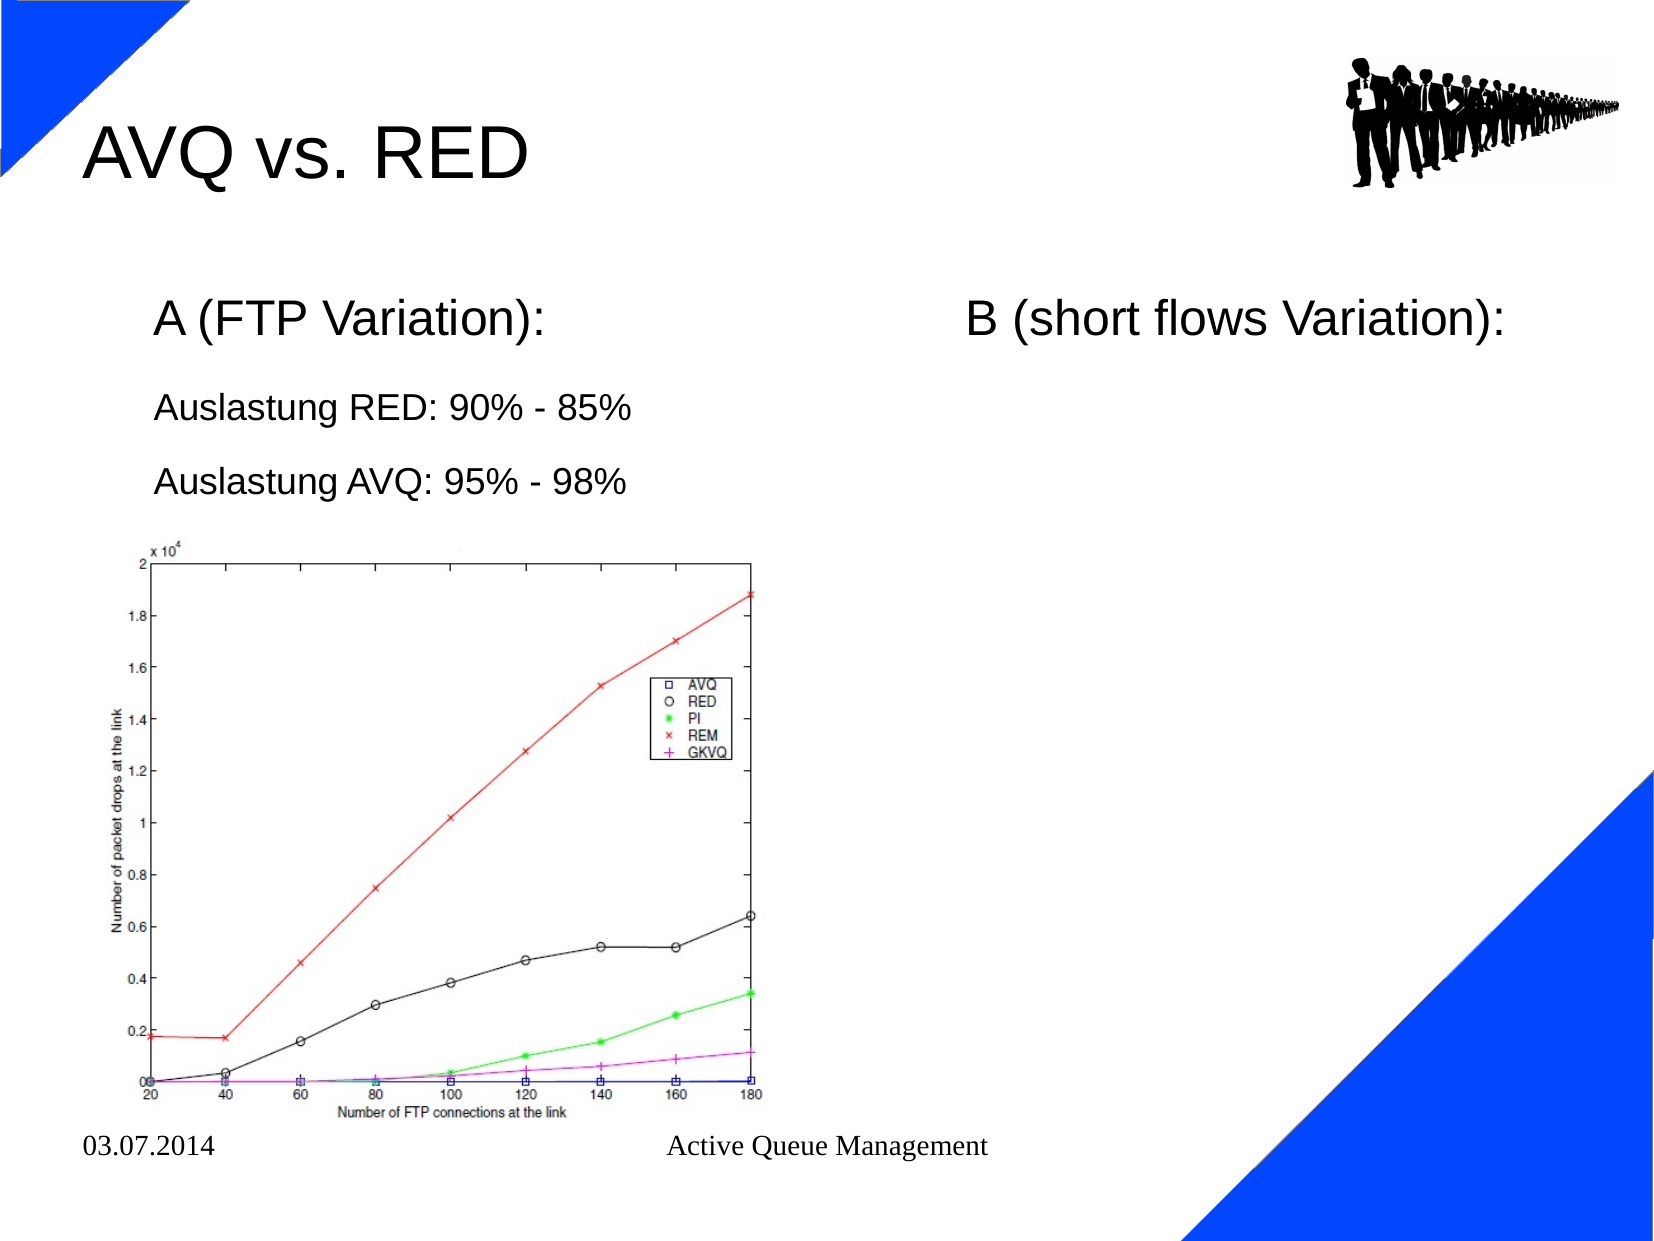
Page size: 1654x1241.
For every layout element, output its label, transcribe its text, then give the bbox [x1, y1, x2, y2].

list A (FTP Variation): B (short flows Variation): Auslastung RED: 90% - 85% Auslastung AVQ: 95% - 98% [82, 290, 1571, 1109]
title AVQ vs. RED [82, 49, 1571, 257]
text_box [0, 0, 190, 177]
text_box [1180, 770, 1654, 1241]
picture [106, 535, 768, 1123]
picture [1346, 58, 1619, 188]
